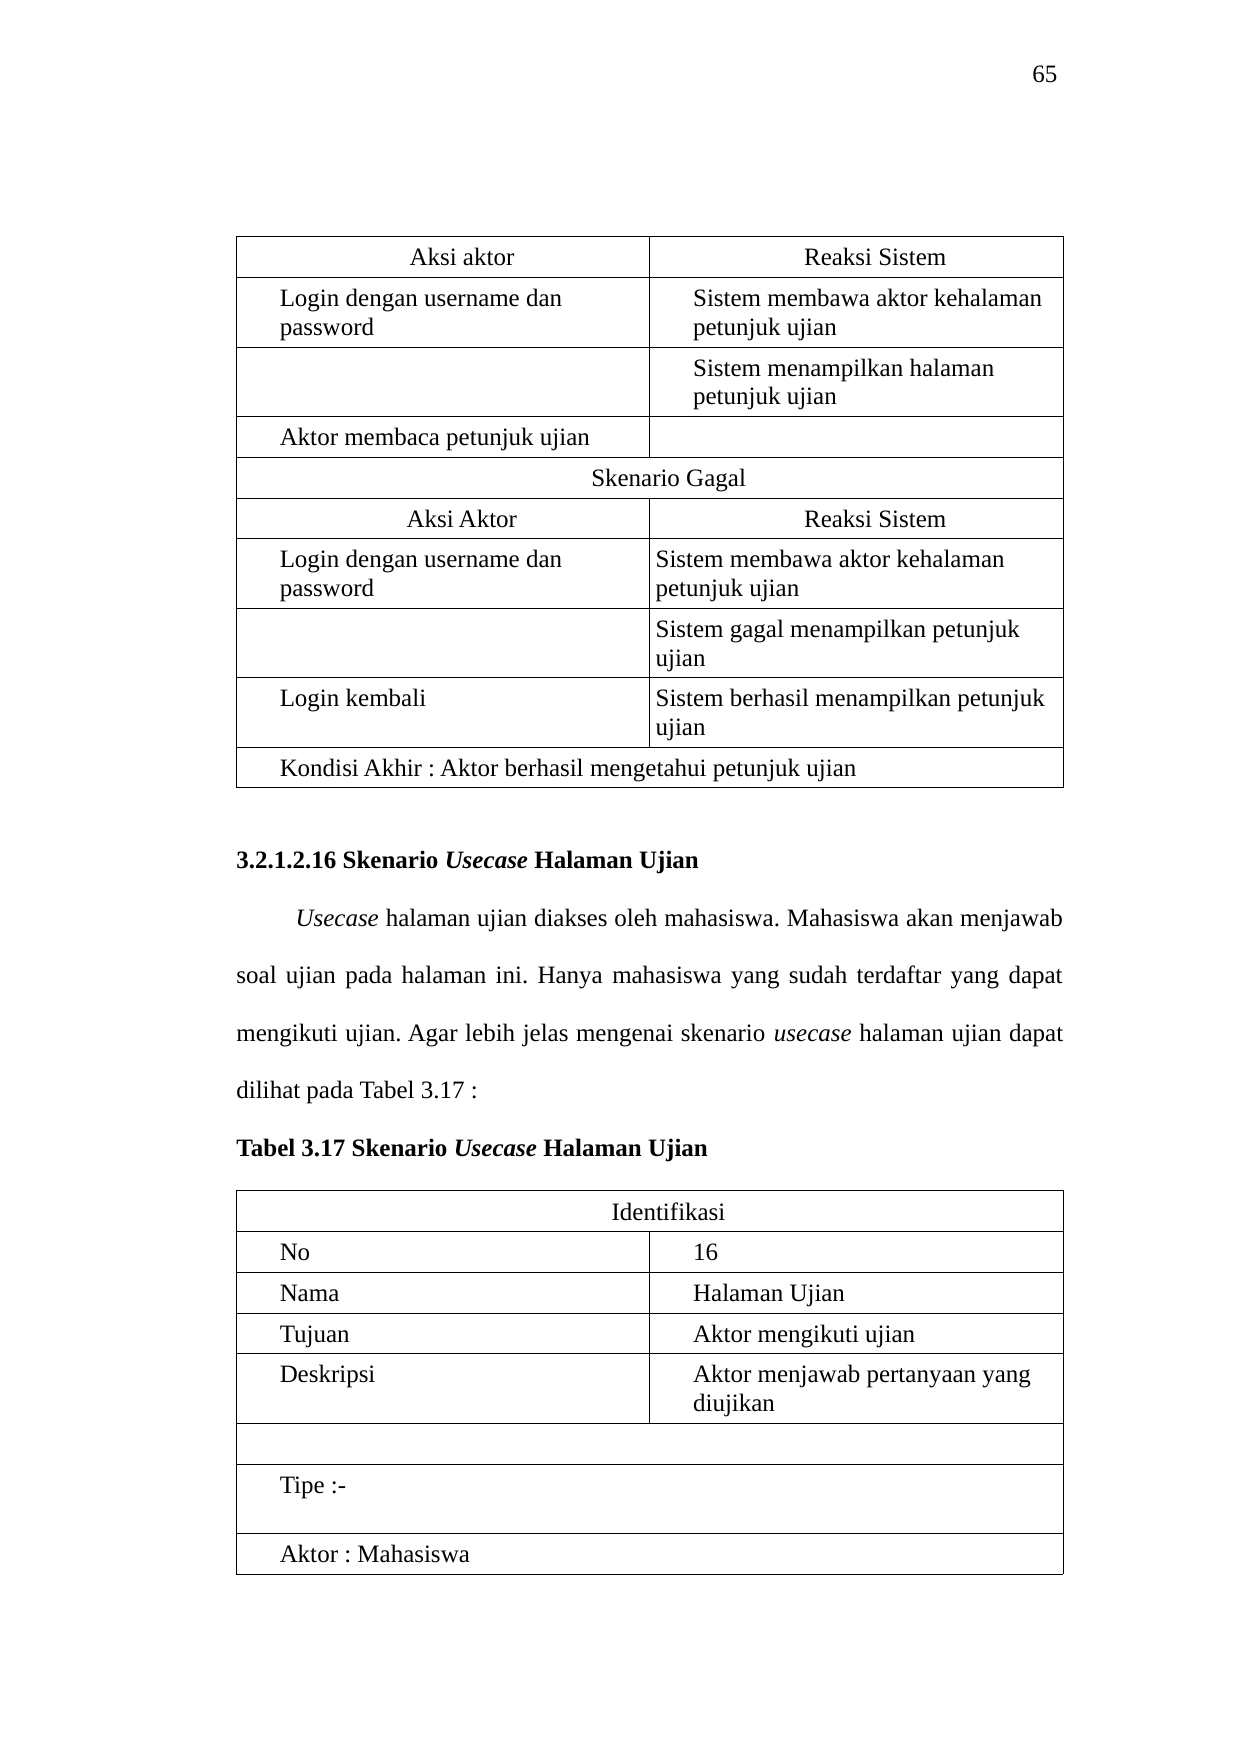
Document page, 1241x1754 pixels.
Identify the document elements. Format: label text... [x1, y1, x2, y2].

table_cell Deskripsi [237, 1354, 649, 1423]
table_header Identifikasi [237, 1191, 1063, 1231]
text Tabel 3.17 Skenario Usecase Halaman Ujian [236, 1133, 1063, 1162]
table_cell Tujuan [237, 1314, 649, 1353]
table_cell Login kembali [237, 678, 649, 747]
table_cell Aktor membaca petunjuk ujian [237, 417, 649, 457]
table_cell [237, 1424, 1063, 1463]
table_cell Skenario Gagal [237, 458, 1063, 497]
table_cell Aktor menjawab pertanyaan yang diujikan [650, 1354, 1063, 1423]
table_cell Aksi Aktor [237, 499, 649, 538]
table_cell Tipe :- [237, 1465, 1063, 1533]
table_cell Sistem membawa aktor kehalaman petunjuk ujian [650, 539, 1063, 608]
text Usecase halaman ujian diakses oleh mahasiswa. Mahasiswa akan menjawab soal ujian pada halaman ini. Hanya mahasiswa yang sudah terdaftar yang dapat mengikuti ujian. Agar lebih jelas mengenai skenario usecase halaman ujian dapat dilihat pada Tabel 3.17 : [236, 903, 1063, 1104]
table_cell Sistem membawa aktor kehalaman petunjuk ujian [650, 278, 1063, 346]
table_cell Aktor mengikuti ujian [650, 1314, 1063, 1353]
table_cell Nama [237, 1273, 649, 1312]
table_cell Login dengan username dan password [237, 278, 649, 346]
table_cell Reaksi Sistem [650, 237, 1063, 277]
table_cell Login dengan username dan password [237, 539, 649, 608]
table_cell 16 [650, 1232, 1063, 1272]
table_cell Aktor : Mahasiswa [237, 1534, 1063, 1574]
table_cell [650, 417, 1063, 457]
table_cell [237, 348, 649, 416]
table_cell Halaman Ujian [650, 1273, 1063, 1312]
subtitle 3.2.1.2.16 Skenario Usecase Halaman Ujian [236, 845, 1063, 874]
table_cell Sistem berhasil menampilkan petunjuk ujian [650, 678, 1063, 747]
table_cell Aksi aktor [237, 237, 649, 277]
table_cell No [237, 1232, 649, 1272]
table_cell Sistem menampilkan halaman petunjuk ujian [650, 348, 1063, 416]
table_cell [237, 609, 649, 677]
table_cell Sistem gagal menampilkan petunjuk ujian [650, 609, 1063, 677]
table_cell Reaksi Sistem [650, 499, 1063, 538]
table_cell Kondisi Akhir : Aktor berhasil mengetahui petunjuk ujian [237, 748, 1063, 787]
